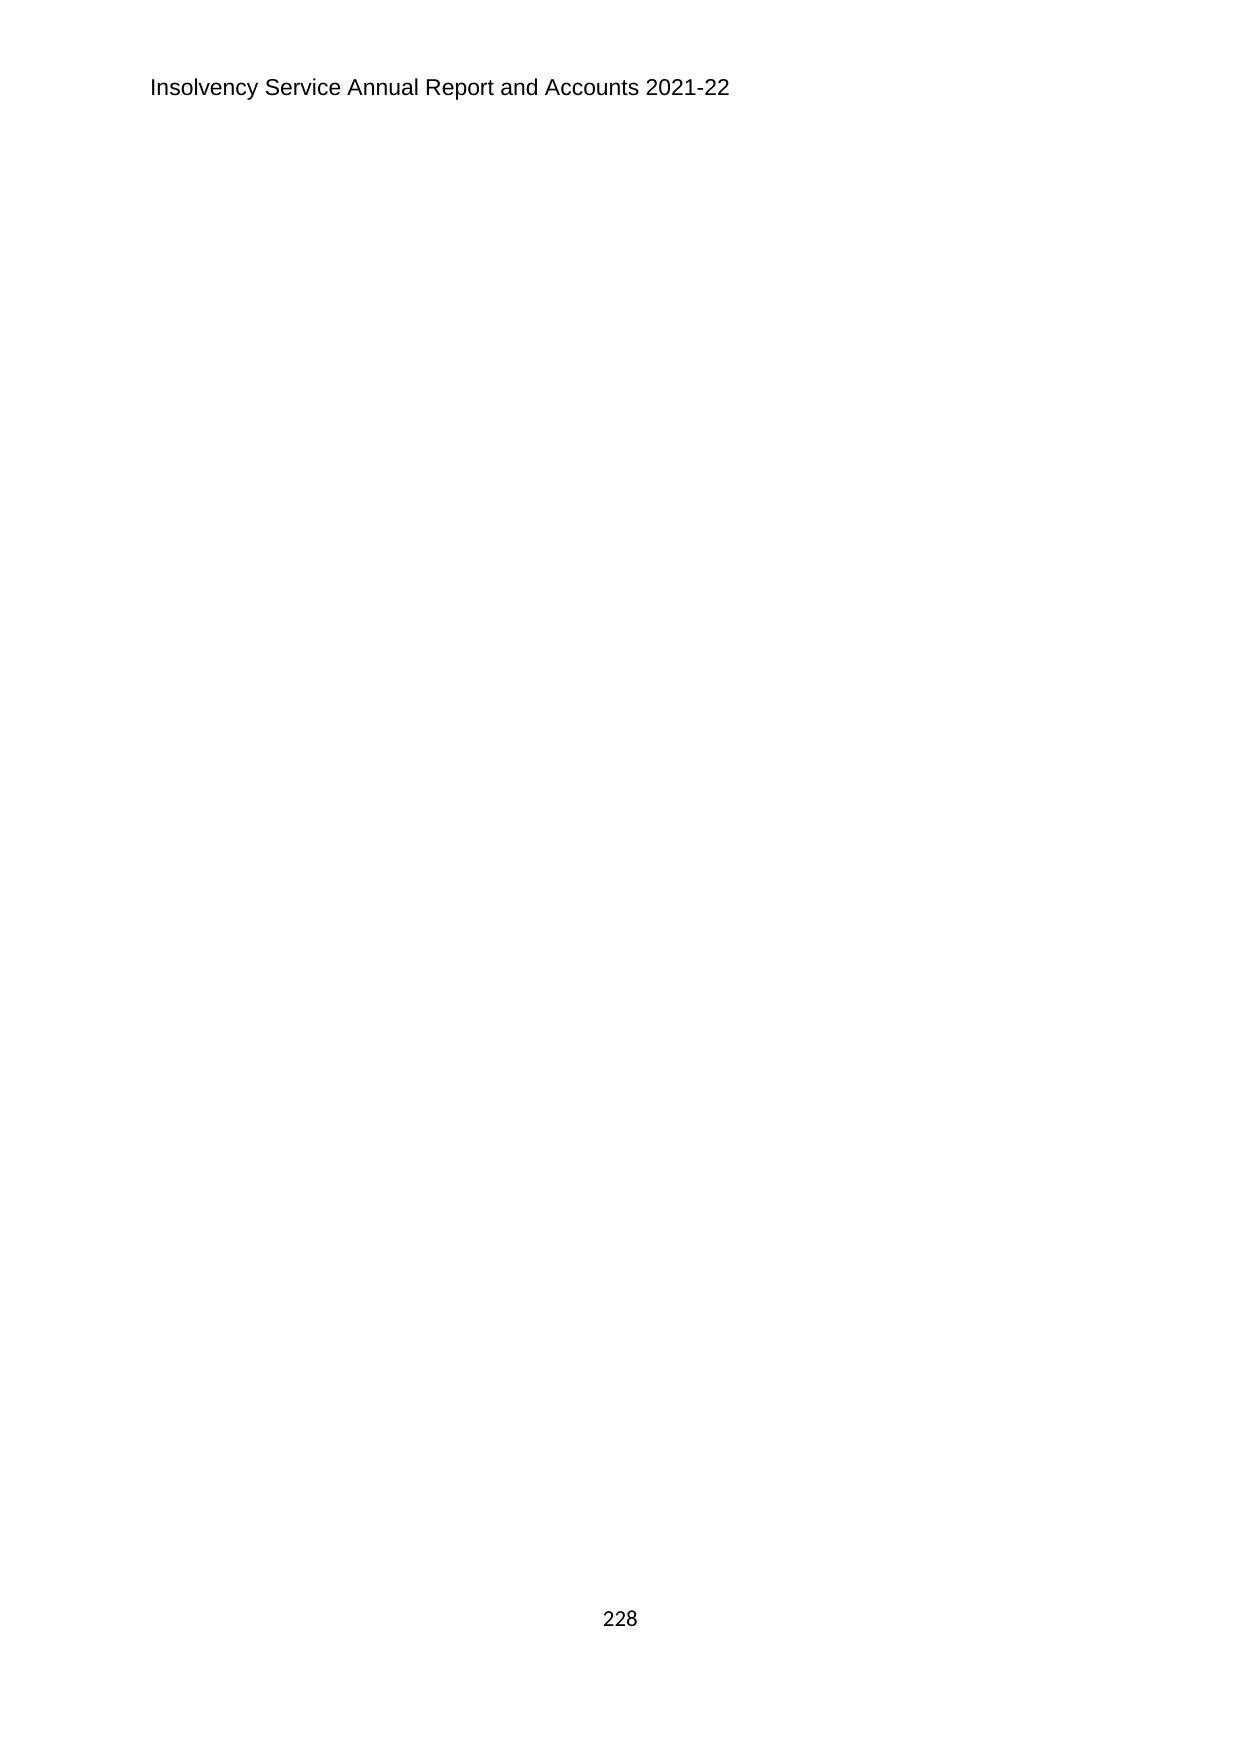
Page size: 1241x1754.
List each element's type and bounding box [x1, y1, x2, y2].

table_cell [268, 150, 1147, 260]
table_cell [150, 150, 268, 260]
